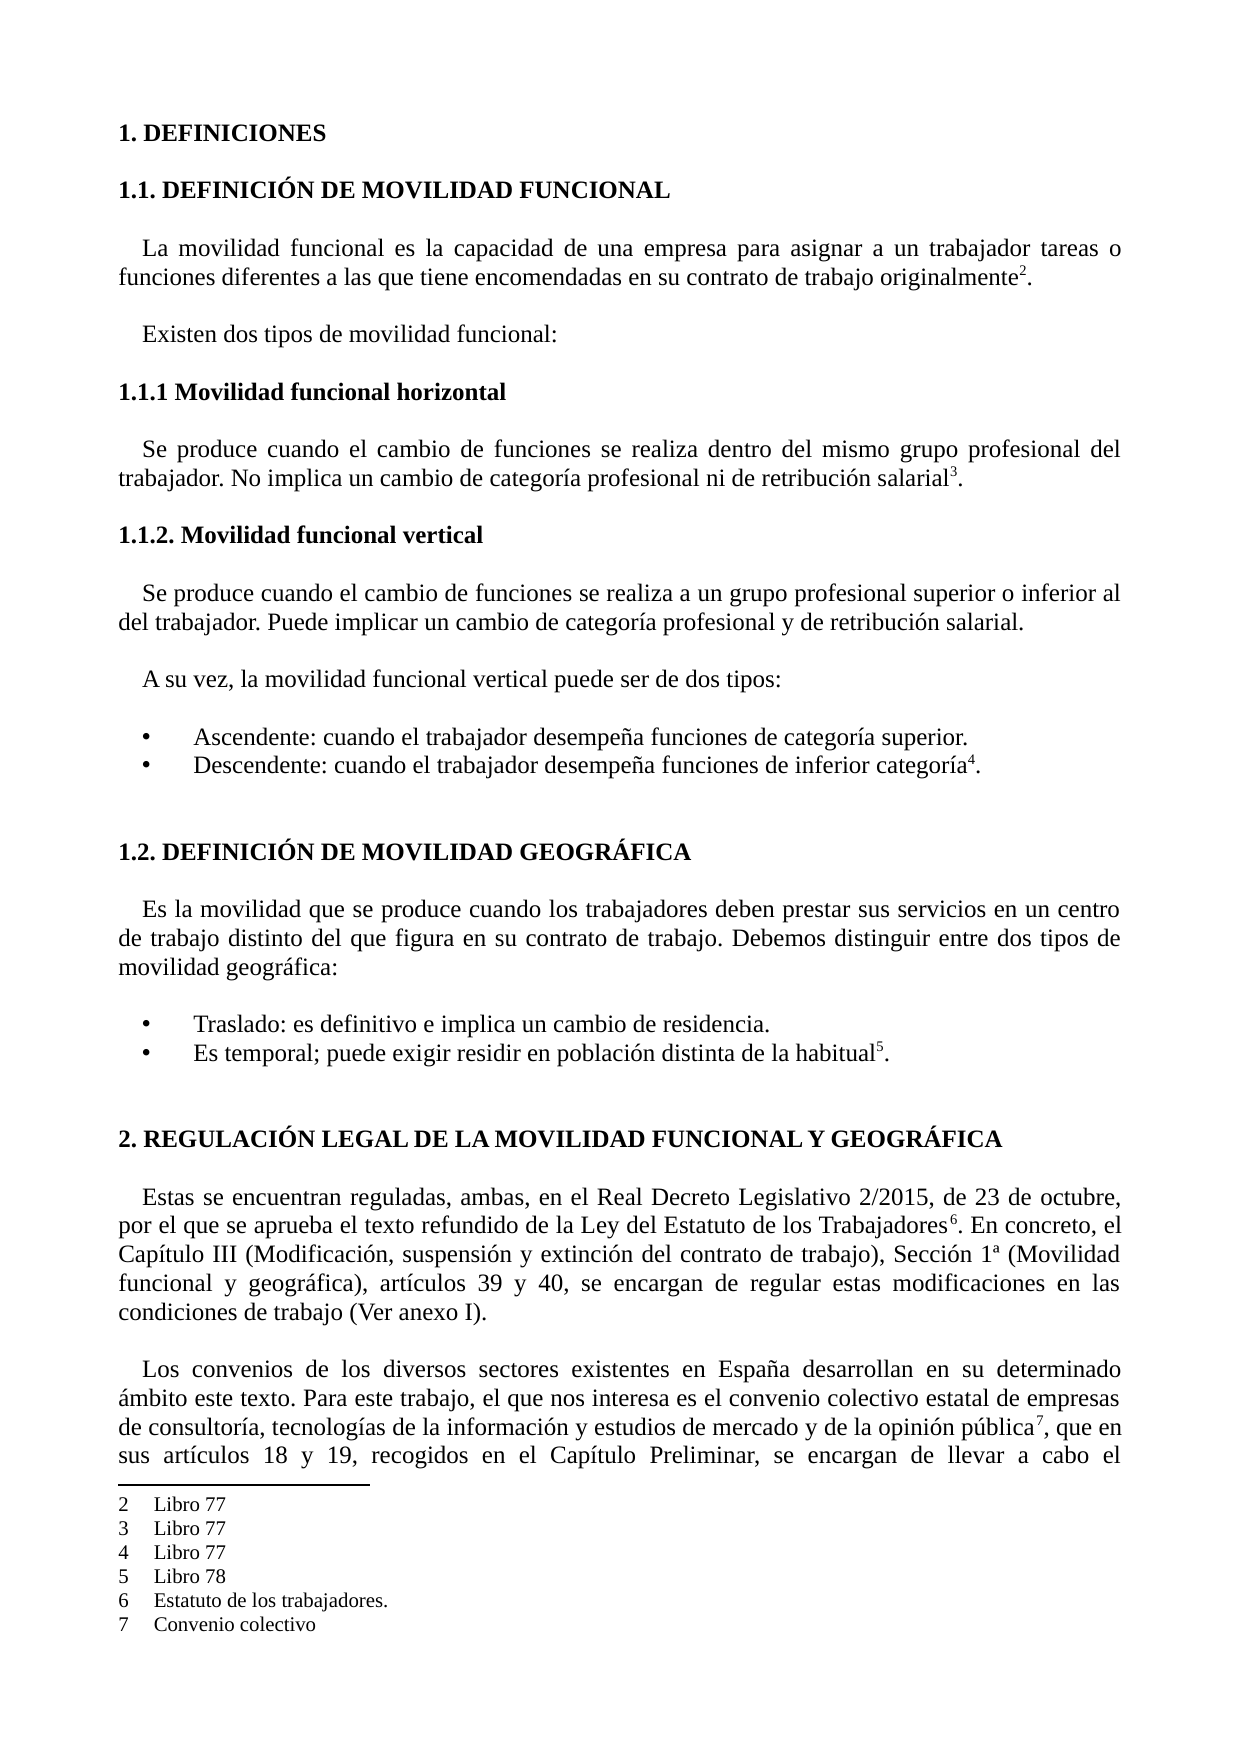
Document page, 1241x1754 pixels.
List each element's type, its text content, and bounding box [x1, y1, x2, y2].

list Ascendente: cuando el trabajador desempeña funciones de categoría superior. [118, 722, 1122, 751]
text 1. DEFINICIONES [118, 118, 1122, 147]
text Se produce cuando el cambio de funciones se realiza a un grupo profesional superior o inferior al del trabajador. Puede implicar un cambio de categoría profesional y de retribución salarial. [118, 578, 1122, 636]
list Es temporal; puede exigir residir en población distinta de la habitual. [118, 1038, 1122, 1067]
text La movilidad funcional es la capacidad de una empresa para asignar a un trabajador tareas o funciones diferentes a las que tiene encomendadas en su contrato de trabajo originalmente. [118, 233, 1122, 291]
list Libro 77 [118, 1539, 1122, 1564]
text Libro 77 [118, 1491, 1122, 1516]
text 1.1.2. Movilidad funcional vertical [118, 521, 1122, 549]
text Los convenios de los diversos sectores existentes en España desarrollan en su determinado ámbito este texto. Para este trabajo, el que nos interesa es el convenio colectivo estatal de empresas de consultoría, tecnologías de la información y estudios de mercado y de la opinión pública, que en sus artículos 18 y 19, recogidos en el Capítulo Preliminar, se encargan de llevar a cabo el [118, 1354, 1122, 1469]
text 1.2. DEFINICIÓN DE MOVILIDAD GEOGRÁFICA [118, 837, 1122, 866]
text Convenio colectivo [118, 1612, 1122, 1636]
text 1.1.1 Movilidad funcional horizontal [118, 377, 1122, 406]
text Se produce cuando el cambio de funciones se realiza dentro del mismo grupo profesional del trabajador. No implica un cambio de categoría profesional ni de retribución salarial. [118, 434, 1122, 492]
text Estatuto de los trabajadores. [118, 1588, 1122, 1612]
list Traslado: es definitivo e implica un cambio de residencia. [118, 1009, 1122, 1038]
list Descendente: cuando el trabajador desempeña funciones de inferior categoría. [118, 751, 1122, 779]
text Libro 77 [118, 1516, 1122, 1539]
text 2. REGULACIÓN LEGAL DE LA MOVILIDAD FUNCIONAL Y GEOGRÁFICA [118, 1124, 1122, 1153]
text A su vez, la movilidad funcional vertical puede ser de dos tipos: [118, 664, 1122, 693]
text Es la movilidad que se produce cuando los trabajadores deben prestar sus servicios en un centro de trabajo distinto del que figura en su contrato de trabajo. Debemos distinguir entre dos tipos de movilidad geográfica: [118, 894, 1122, 981]
text 1.1. DEFINICIÓN DE MOVILIDAD FUNCIONAL [118, 176, 1122, 204]
text Existen dos tipos de movilidad funcional: [118, 319, 1122, 348]
list Libro 78 [118, 1564, 1122, 1588]
text Estas se encuentran reguladas, ambas, en el Real Decreto Legislativo 2/2015, de 23 de octubre, por el que se aprueba el texto refundido de la Ley del Estatuto de los Trabajadores. En concreto, el Capítulo III (Modificación, suspensión y extinción del contrato de trabajo), Sección 1ª (Movilidad funcional y geográfica), artículos 39 y 40, se encargan de regular estas modificaciones en las condiciones de trabajo (Ver anexo I). [118, 1182, 1122, 1326]
